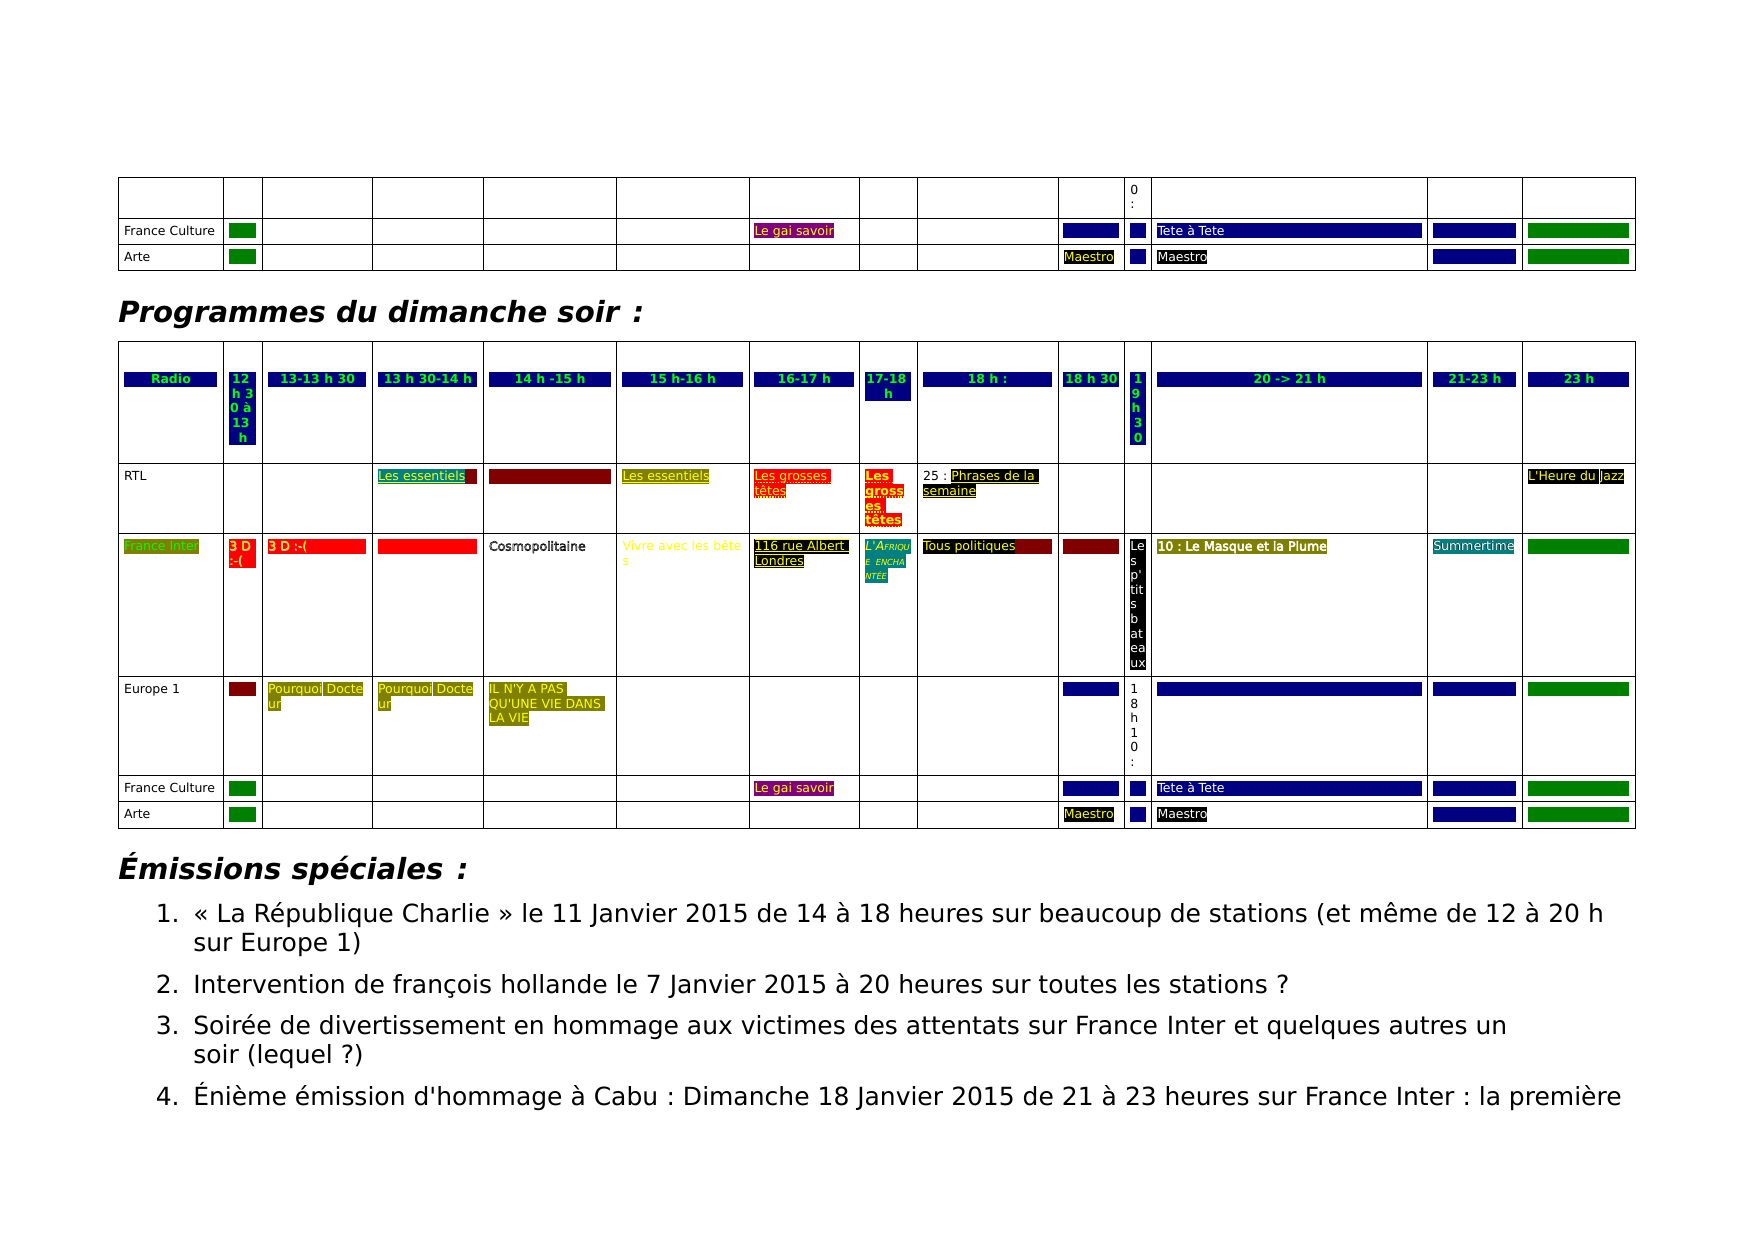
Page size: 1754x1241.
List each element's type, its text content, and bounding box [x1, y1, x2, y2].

table_cell Les grosses têtes [860, 464, 917, 533]
table_cell [860, 219, 917, 244]
table_cell [1428, 245, 1522, 270]
table_cell [1059, 776, 1124, 801]
table_cell [617, 219, 749, 244]
table_cell [1152, 677, 1427, 775]
table_cell IL N'Y A PAS QU'UNE VIE DANS LA VIE [484, 677, 616, 775]
table_cell Cosmopolitaine [484, 534, 616, 676]
table_cell [750, 178, 859, 217]
table_cell [1428, 178, 1522, 217]
table_cell [860, 677, 917, 775]
table_header 13-13 h 30 [263, 342, 372, 463]
table_cell [1152, 464, 1427, 533]
table_cell 10 : Le Masque et la Plume [1152, 534, 1427, 676]
table_cell Les grosses têtes [750, 464, 859, 533]
table_cell RTL [119, 464, 223, 533]
table_cell [1428, 219, 1522, 244]
table_cell Le gai savoir [750, 776, 859, 801]
table_cell [918, 178, 1058, 217]
table_cell Tete à Tete [1152, 776, 1427, 801]
table_cell Arte [119, 245, 223, 270]
table_cell 0 : [1125, 178, 1151, 217]
table_cell [750, 245, 859, 270]
table_cell [224, 464, 262, 533]
table_cell [224, 802, 262, 827]
table_cell [263, 802, 372, 827]
table_cell [224, 219, 262, 244]
table_header 18 h : [918, 342, 1058, 463]
table_cell [484, 219, 616, 244]
table_cell [484, 178, 616, 217]
table_cell [373, 219, 483, 244]
table_cell Maestro [1059, 802, 1124, 827]
table_cell 25 : Phrases de la semaine [918, 464, 1058, 533]
table_cell [224, 245, 262, 270]
table_cell Maestro [1152, 245, 1427, 270]
table_cell [484, 802, 616, 827]
table_cell Summertime [1428, 534, 1522, 676]
table_cell [918, 245, 1058, 270]
list Intervention de françois hollande le 7 Janvier 2015 à 20 heures sur toutes les stations ? [156, 970, 1636, 999]
table_cell [373, 245, 483, 270]
table_cell [617, 677, 749, 775]
table_header 14 h -15 h [484, 342, 616, 463]
table_header 19 h 30 [1125, 342, 1151, 463]
table_cell [263, 219, 372, 244]
table_cell [860, 245, 917, 270]
table_header 15 h-16 h [617, 342, 749, 463]
table_cell [1523, 776, 1635, 801]
list Énième émission d'hommage à Cabu : Dimanche 18 Janvier 2015 de 21 à 23 heures sur France Inter : la première [156, 1082, 1636, 1111]
table_cell [1059, 464, 1124, 533]
table_cell Les p'tits bateaux [1125, 534, 1151, 676]
table_header 20 -> 21 h [1152, 342, 1427, 463]
table_cell Maestro [1152, 802, 1427, 827]
table_cell [119, 178, 223, 217]
table_cell [750, 802, 859, 827]
table_cell Les essentiels [617, 464, 749, 533]
table_header 12 h 30 à 13 h [224, 342, 262, 463]
table_cell Pourquoi Docteur [263, 677, 372, 775]
table_cell [373, 178, 483, 217]
table_header 23 h [1523, 342, 1635, 463]
table_cell France Culture [119, 219, 223, 244]
subtitle Programmes du dimanche soir : [118, 295, 1636, 329]
table_cell L'Heure du Jazz [1523, 464, 1635, 533]
table_cell [1523, 178, 1635, 217]
table_cell [1059, 677, 1124, 775]
table_cell Arte [119, 802, 223, 827]
table_cell [484, 464, 616, 533]
table_cell [617, 178, 749, 217]
table_cell [263, 245, 372, 270]
list « La République Charlie » le 11 Janvier 2015 de 14 à 18 heures sur beaucoup de stations (et même de 12 à 20 h sur Europe 1) [156, 899, 1636, 957]
table_header Radio [119, 342, 223, 463]
table_header 16-17 h [750, 342, 859, 463]
table_cell [918, 802, 1058, 827]
table_cell [1523, 677, 1635, 775]
table_cell 116 rue Albert Londres [750, 534, 859, 676]
table_cell [1059, 178, 1124, 217]
table_cell 18 h 10 : [1125, 677, 1151, 775]
table_cell [860, 802, 917, 827]
table_cell [1428, 802, 1522, 827]
table_cell [224, 776, 262, 801]
table_cell [484, 245, 616, 270]
table_cell Tous politiques [918, 534, 1058, 676]
table_cell [860, 178, 917, 217]
table_cell [1125, 245, 1151, 270]
table_header 21-23 h [1428, 342, 1522, 463]
table_cell 3 D :-( [263, 534, 372, 676]
table_cell Tete à Tete [1152, 219, 1427, 244]
table_cell 3 D :-( [224, 534, 262, 676]
table_cell [224, 178, 262, 217]
table_cell [918, 677, 1058, 775]
table_cell Europe 1 [119, 677, 223, 775]
table_cell France Culture [119, 776, 223, 801]
table_cell [1059, 219, 1124, 244]
table_cell [918, 776, 1058, 801]
table_cell [263, 464, 372, 533]
table_cell [373, 776, 483, 801]
table_header 17-18 h [860, 342, 917, 463]
table_cell [617, 802, 749, 827]
table_cell [860, 776, 917, 801]
table_cell Pourquoi Docteur [373, 677, 483, 775]
table_cell [224, 677, 262, 775]
table_cell [1152, 178, 1427, 217]
table_cell [1428, 776, 1522, 801]
table_cell [1125, 219, 1151, 244]
table_cell [263, 178, 372, 217]
table_header 18 h 30 [1059, 342, 1124, 463]
table_cell [617, 245, 749, 270]
table_cell [484, 776, 616, 801]
table_cell [1523, 245, 1635, 270]
table_cell [1523, 534, 1635, 676]
table_cell [1523, 802, 1635, 827]
table_cell [1428, 464, 1522, 533]
table_cell [373, 802, 483, 827]
table_cell [1125, 776, 1151, 801]
table_cell [373, 534, 483, 676]
list Soirée de divertissement en hommage aux victimes des attentats sur France Inter et quelques autres un soir (lequel ?) [156, 1011, 1636, 1070]
table_cell [1125, 464, 1151, 533]
table_cell [1428, 677, 1522, 775]
table_cell L'Afrique enchantée [860, 534, 917, 676]
table_cell [1125, 802, 1151, 827]
table_cell Vivre avec les bêtes [617, 534, 749, 676]
table_cell [263, 776, 372, 801]
subtitle Émissions spéciales : [118, 852, 1636, 886]
table_cell [1059, 534, 1124, 676]
table_cell [617, 776, 749, 801]
table_cell France Inter [119, 534, 223, 676]
table_cell Le gai savoir [750, 219, 859, 244]
table_cell Les essentiels [373, 464, 483, 533]
table_cell [1523, 219, 1635, 244]
table_cell [750, 677, 859, 775]
table_header 13 h 30-14 h [373, 342, 483, 463]
table_cell [918, 219, 1058, 244]
table_cell Maestro [1059, 245, 1124, 270]
